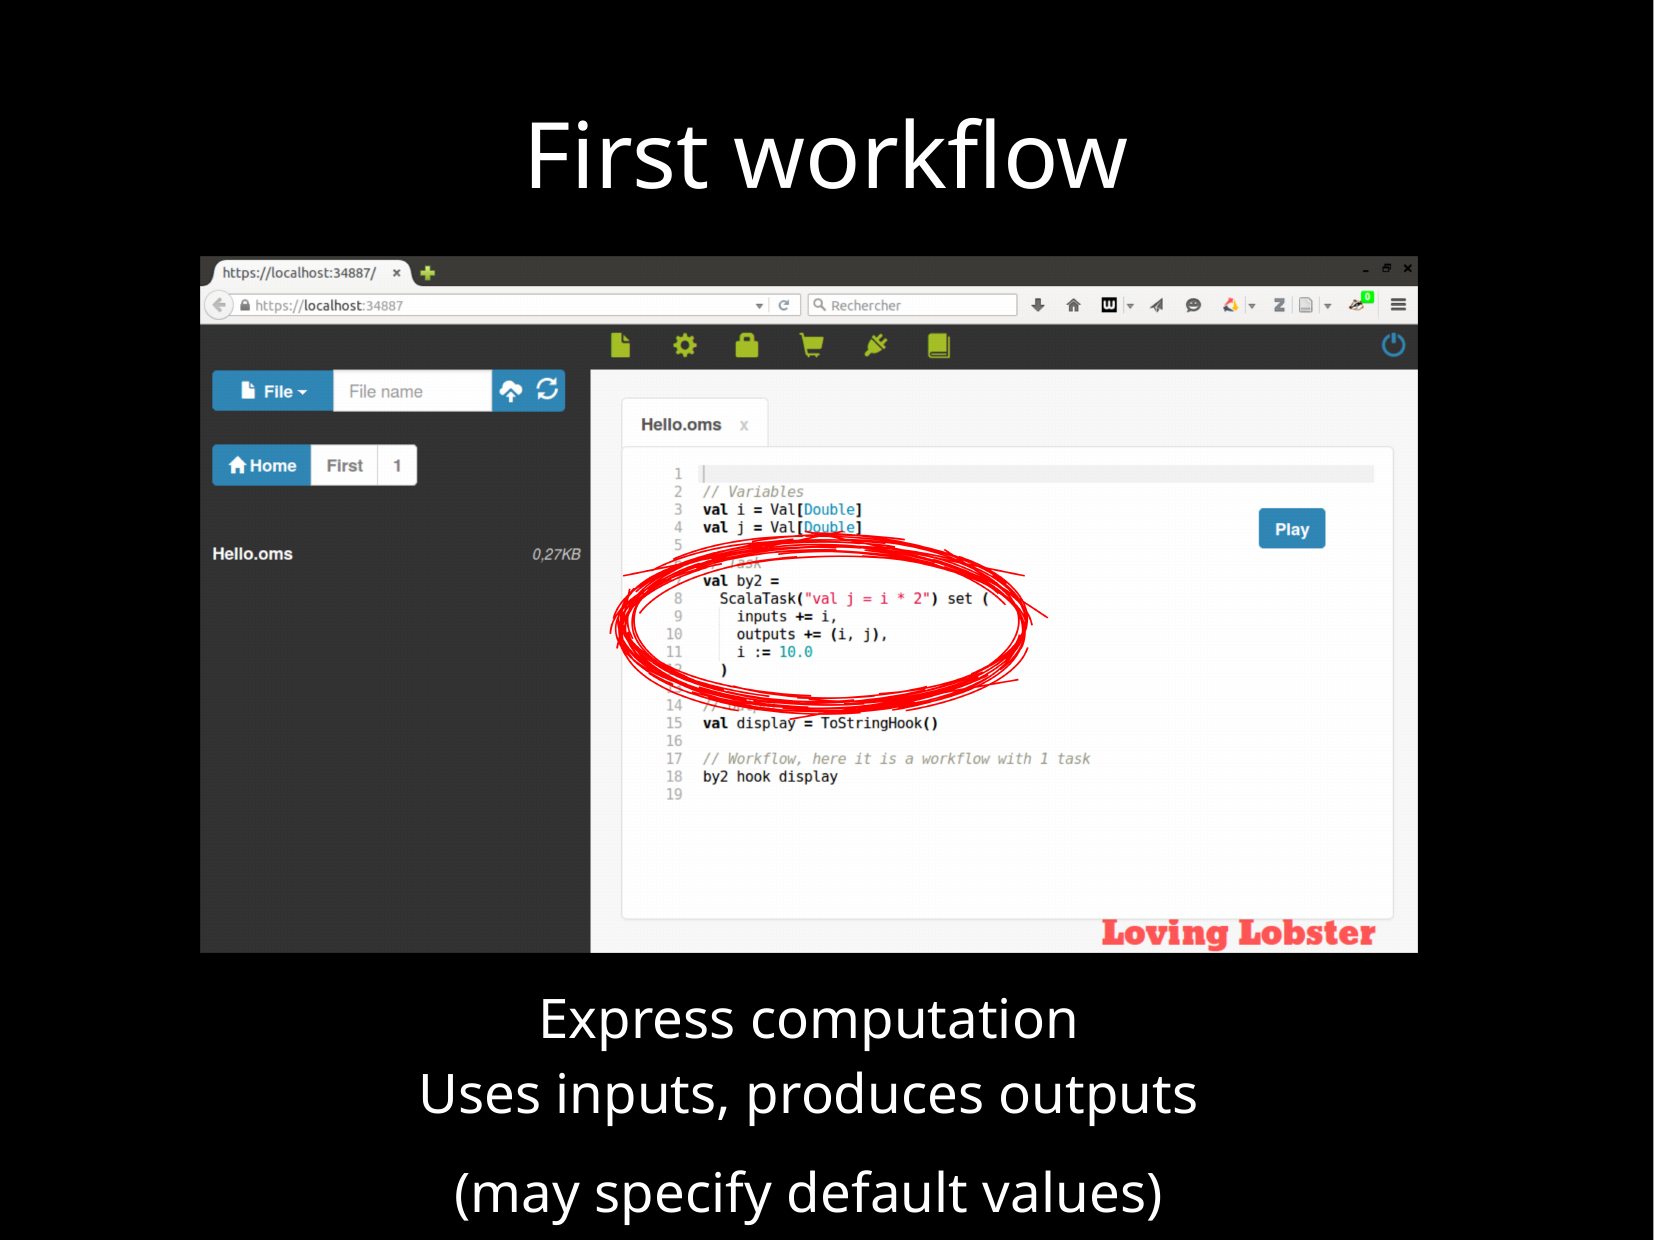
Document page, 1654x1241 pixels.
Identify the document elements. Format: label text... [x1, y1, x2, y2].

title First workflow [82, 49, 1571, 257]
picture [200, 256, 1418, 953]
list Express computation Uses inputs, produces outputs (may specify default values) [59, 980, 1560, 1229]
